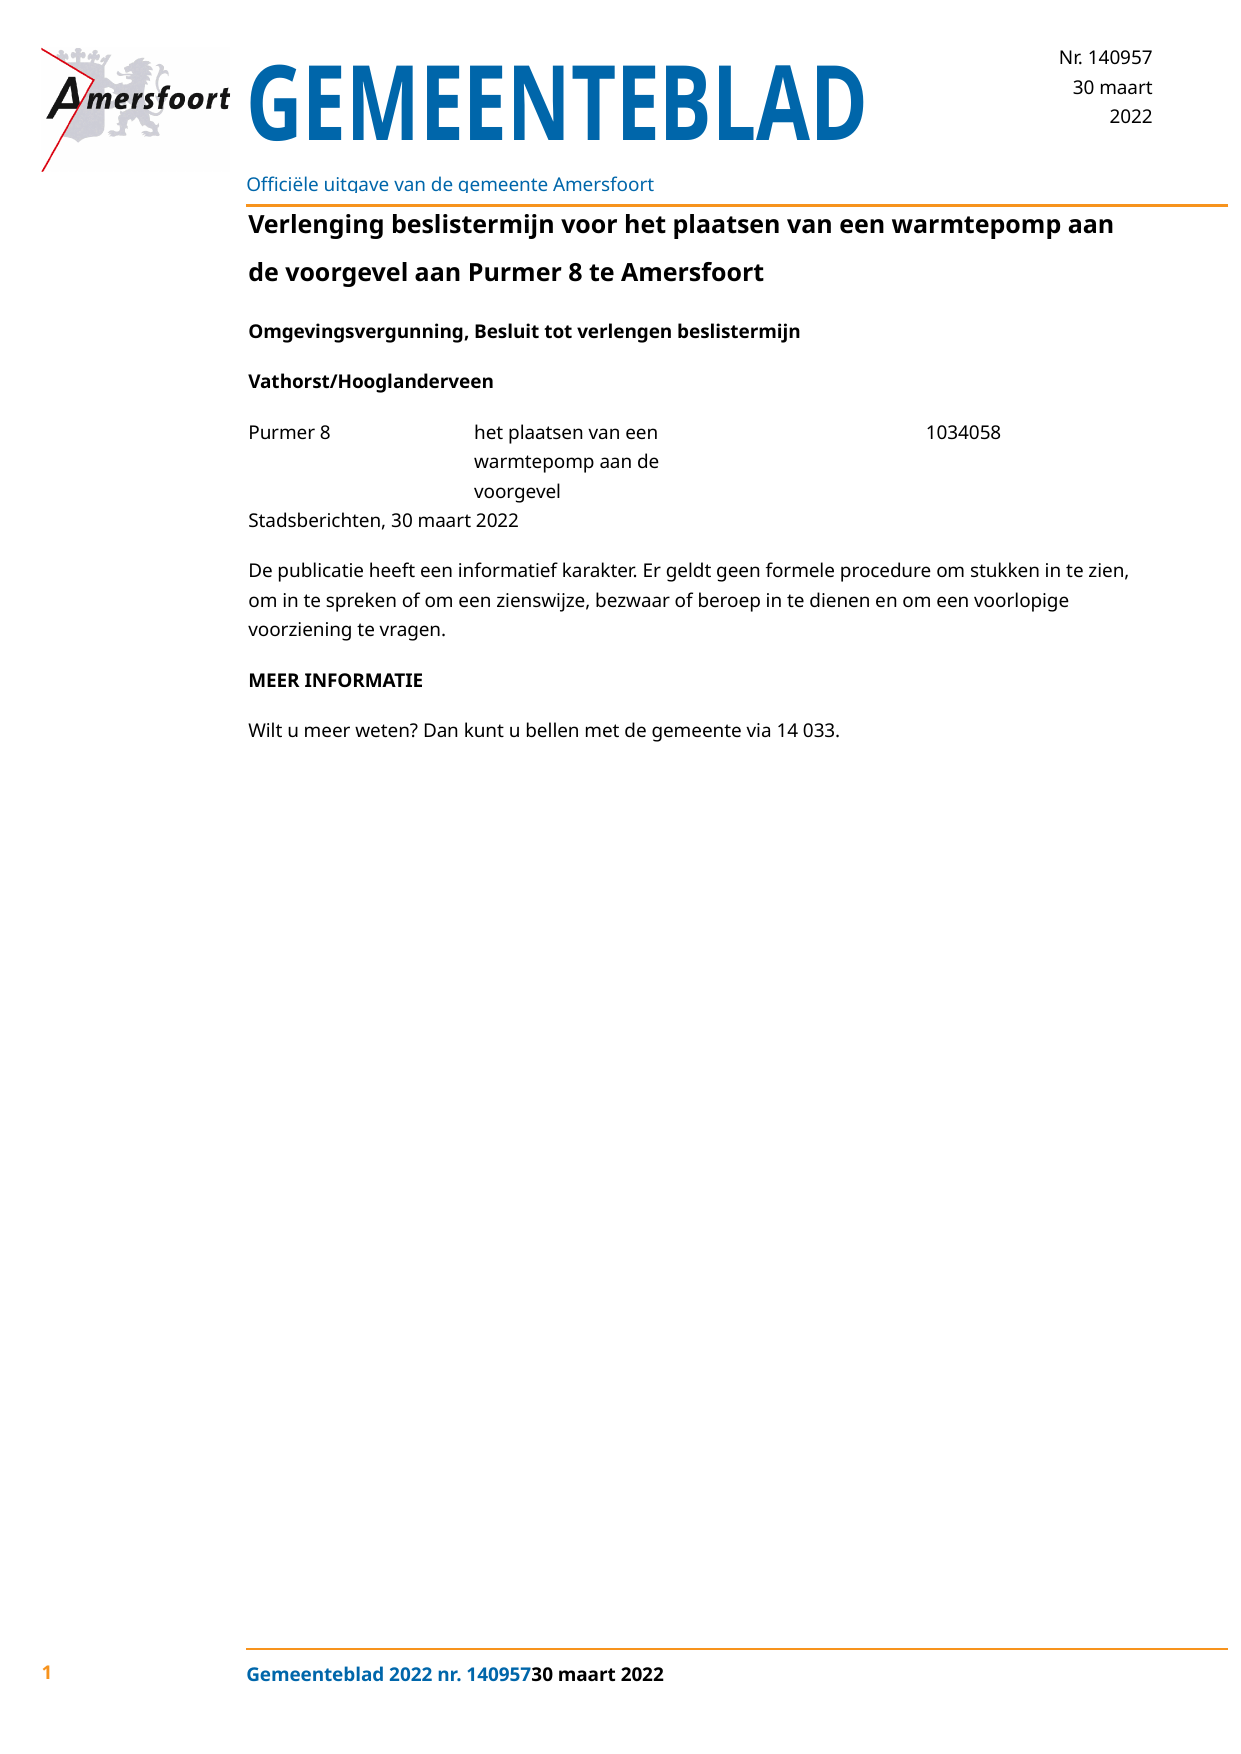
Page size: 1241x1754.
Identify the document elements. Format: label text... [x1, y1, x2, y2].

text De publicatie heeft een informatief karakter. Er geldt geen formele procedure om stukken in te zien, om in te spreken of om een zienswijze, bezwaar of beroep in te dienen en om een voorlopige voorziening te vragen. [248, 557, 1152, 642]
picture [41, 47, 231, 172]
text Stadsberichten, 30 maart 2022 [248, 507, 1152, 533]
table_header het plaatsen van een warmtepomp aan de voorgevel [474, 419, 700, 504]
text Omgevingsvergunning, Besluit tot verlengen beslistermijn [248, 318, 1152, 344]
text MEER INFORMATIE [248, 667, 1152, 693]
table_header 1034058 [926, 419, 1152, 504]
table_header [700, 419, 926, 504]
text Vathorst/Hooglanderveen [248, 368, 1152, 394]
table_header Purmer 8 [248, 419, 474, 504]
text Verlenging beslistermijn voor het plaatsen van een warmtepomp aan de voorgevel aan Purmer 8 te Amersfoort [248, 207, 1152, 288]
text Wilt u meer weten? Dan kunt u bellen met de gemeente via 14 033. [248, 717, 1152, 743]
